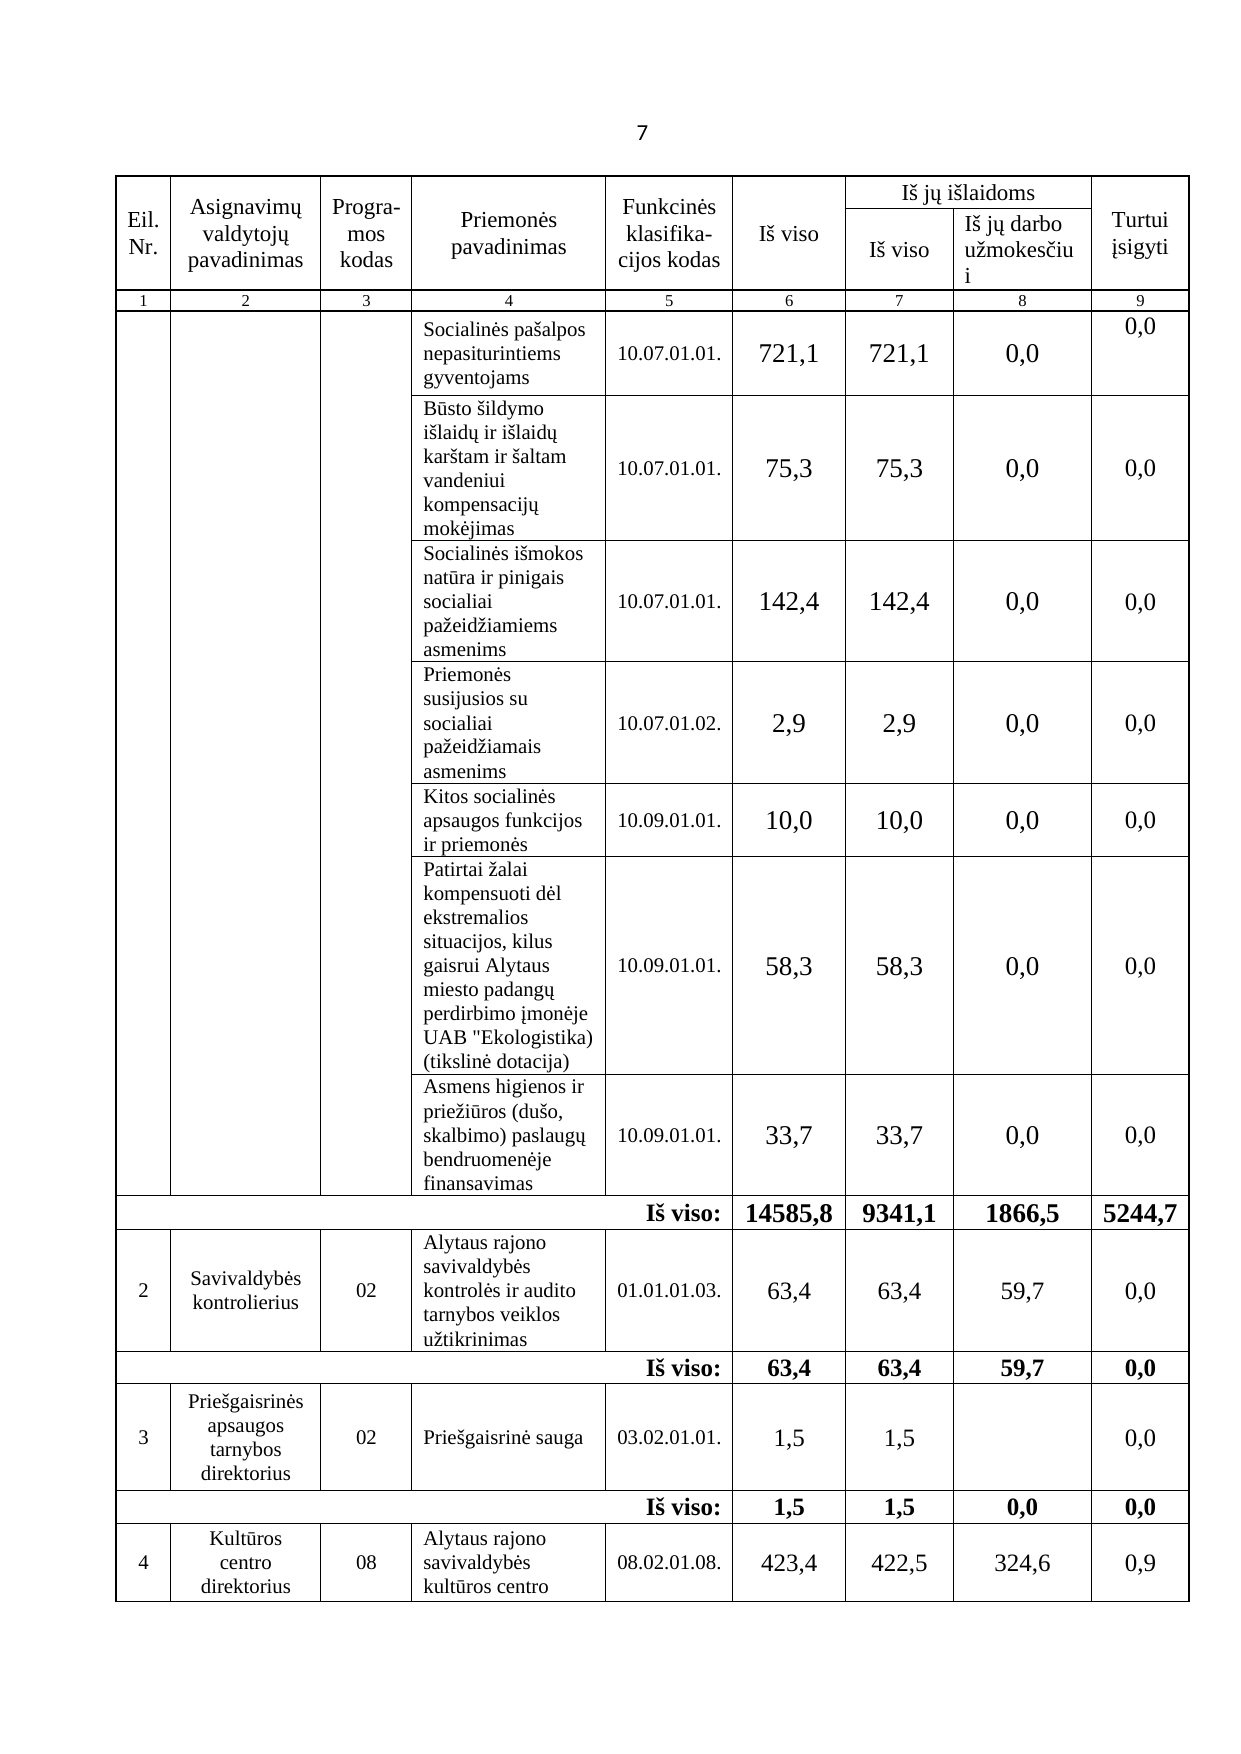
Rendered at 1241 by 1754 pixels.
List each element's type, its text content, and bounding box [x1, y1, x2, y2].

table_cell 6 [733, 291, 845, 310]
table_cell Iš viso: [117, 1196, 732, 1229]
table_cell 0,0 [954, 312, 1091, 394]
table_header Progra-mos kodas [321, 177, 411, 289]
table_header Priemonės pavadinimas [412, 177, 605, 289]
table_cell 142,4 [733, 541, 845, 661]
table_cell 324,6 [954, 1524, 1091, 1601]
table_cell 58,3 [733, 857, 845, 1073]
table_cell 142,4 [846, 541, 953, 661]
table_cell 0,0 [1092, 662, 1188, 783]
table_cell 2,9 [846, 662, 953, 783]
table_cell 75,3 [846, 396, 953, 540]
table_cell Patirtai žalai kompensuoti dėl ekstremalios situacijos, kilus gaisrui Alytaus miesto padangų perdirbimo įmonėje UAB "Ekologistika) (tikslinė dotacija) [412, 857, 605, 1073]
table_cell 721,1 [846, 312, 953, 394]
table_cell Savivaldybės kontrolierius [171, 1230, 320, 1351]
table_cell 01.01.01.03. [606, 1230, 732, 1351]
table_cell 02 [321, 1230, 411, 1351]
table_cell 1,5 [733, 1491, 845, 1522]
table_cell 0,0 [954, 1075, 1091, 1195]
table_cell [171, 312, 320, 1195]
table_cell Socialinės išmokos natūra ir pinigais socialiai pažeidžiamiems asmenims [412, 541, 605, 661]
table_cell Iš viso: [117, 1352, 732, 1383]
table_cell 1866,5 [954, 1196, 1091, 1229]
table_cell 422,5 [846, 1524, 953, 1601]
table_cell 0,0 [1092, 1230, 1188, 1351]
table_cell 10.09.01.01. [606, 857, 732, 1073]
table_cell 0,0 [1092, 541, 1188, 661]
table_cell 9341,1 [846, 1196, 953, 1229]
table_cell 59,7 [954, 1230, 1091, 1351]
table_header Funkcinės klasifika-cijos kodas [606, 177, 732, 289]
table_cell 0,0 [1092, 1384, 1188, 1489]
table_cell 10.07.01.02. [606, 662, 732, 783]
table_cell Būsto šildymo išlaidų ir išlaidų karštam ir šaltam vandeniui kompensacijų mokėjimas [412, 396, 605, 540]
table_header Eil. Nr. [117, 177, 170, 289]
table_cell 63,4 [846, 1352, 953, 1383]
table_cell Priešgaisrinės apsaugos tarnybos direktorius [171, 1384, 320, 1489]
table_header Iš jų išlaidoms [846, 177, 1091, 208]
table_cell 63,4 [733, 1230, 845, 1351]
table_cell 0,0 [1092, 312, 1188, 394]
table_cell Iš viso: [117, 1491, 732, 1522]
table_cell 10,0 [733, 784, 845, 856]
table_cell 9 [1092, 291, 1188, 310]
table_cell 3 [321, 291, 411, 310]
table_cell 1 [117, 291, 170, 310]
table_cell Socialinės pašalpos nepasiturintiems gyventojams [412, 312, 605, 394]
table_cell Kultūros centro direktorius [171, 1524, 320, 1601]
table_cell 423,4 [733, 1524, 845, 1601]
table_cell 721,1 [733, 312, 845, 394]
table_cell 0,0 [1092, 784, 1188, 856]
table_cell 75,3 [733, 396, 845, 540]
table_cell Asmens higienos ir priežiūros (dušo, skalbimo) paslaugų bendruomenėje finansavimas [412, 1075, 605, 1195]
table_cell 1,5 [846, 1384, 953, 1489]
table_cell 08.02.01.08. [606, 1524, 732, 1601]
table_cell 14585,8 [733, 1196, 845, 1229]
table_cell 0,0 [1092, 1491, 1188, 1522]
table_cell Iš viso [846, 209, 953, 289]
table_header Turtui įsigyti [1092, 177, 1188, 289]
table_cell Alytaus rajono savivaldybės kultūros centro [412, 1524, 605, 1601]
table_cell 03.02.01.01. [606, 1384, 732, 1489]
table_cell 2 [117, 1230, 170, 1351]
table_cell [954, 1384, 1091, 1489]
table_cell 2 [171, 291, 320, 310]
table_cell 0,0 [954, 857, 1091, 1073]
table_cell 8 [954, 291, 1091, 310]
table_cell Kitos socialinės apsaugos funkcijos ir priemonės [412, 784, 605, 856]
table_cell 02 [321, 1384, 411, 1489]
table_cell Iš jų darbo užmokesčiui [954, 209, 1091, 289]
table_cell 08 [321, 1524, 411, 1601]
table_cell 4 [117, 1524, 170, 1601]
table_cell 58,3 [846, 857, 953, 1073]
table_cell 0,0 [1092, 857, 1188, 1073]
table_cell 4 [412, 291, 605, 310]
table_cell 7 [846, 291, 953, 310]
table_cell Alytaus rajono savivaldybės kontrolės ir audito tarnybos veiklos užtikrinimas [412, 1230, 605, 1351]
table_cell 0,0 [954, 541, 1091, 661]
table_cell 33,7 [846, 1075, 953, 1195]
table_cell 5244,7 [1092, 1196, 1188, 1229]
table_cell 0,0 [1092, 1075, 1188, 1195]
table_cell 1,5 [846, 1491, 953, 1522]
table_cell 10.07.01.01. [606, 396, 732, 540]
table_cell 2,9 [733, 662, 845, 783]
table_cell Priešgaisrinė sauga [412, 1384, 605, 1489]
table_cell 1,5 [733, 1384, 845, 1489]
table_cell 0,0 [1092, 396, 1188, 540]
table_cell 10.09.01.01. [606, 1075, 732, 1195]
table_cell 0,0 [1092, 1352, 1188, 1383]
table_cell 0,9 [1092, 1524, 1188, 1601]
table_cell 10.07.01.01. [606, 312, 732, 394]
table_cell [117, 312, 170, 1195]
table_cell [321, 312, 411, 1195]
table_cell 10.09.01.01. [606, 784, 732, 856]
table_cell 59,7 [954, 1352, 1091, 1383]
table_cell 0,0 [954, 1491, 1091, 1522]
table_cell 0,0 [954, 662, 1091, 783]
table_cell 0,0 [954, 784, 1091, 856]
table_cell 63,4 [846, 1230, 953, 1351]
table_cell 0,0 [954, 396, 1091, 540]
table_header Iš viso [733, 177, 845, 289]
table_header Asignavimų valdytojų pavadinimas [171, 177, 320, 289]
table_cell 63,4 [733, 1352, 845, 1383]
table_cell Priemonės susijusios su socialiai pažeidžiamais asmenims [412, 662, 605, 783]
table_cell 10.07.01.01. [606, 541, 732, 661]
table_cell 3 [117, 1384, 170, 1489]
table_cell 33,7 [733, 1075, 845, 1195]
table_cell 5 [606, 291, 732, 310]
table_cell 10,0 [846, 784, 953, 856]
